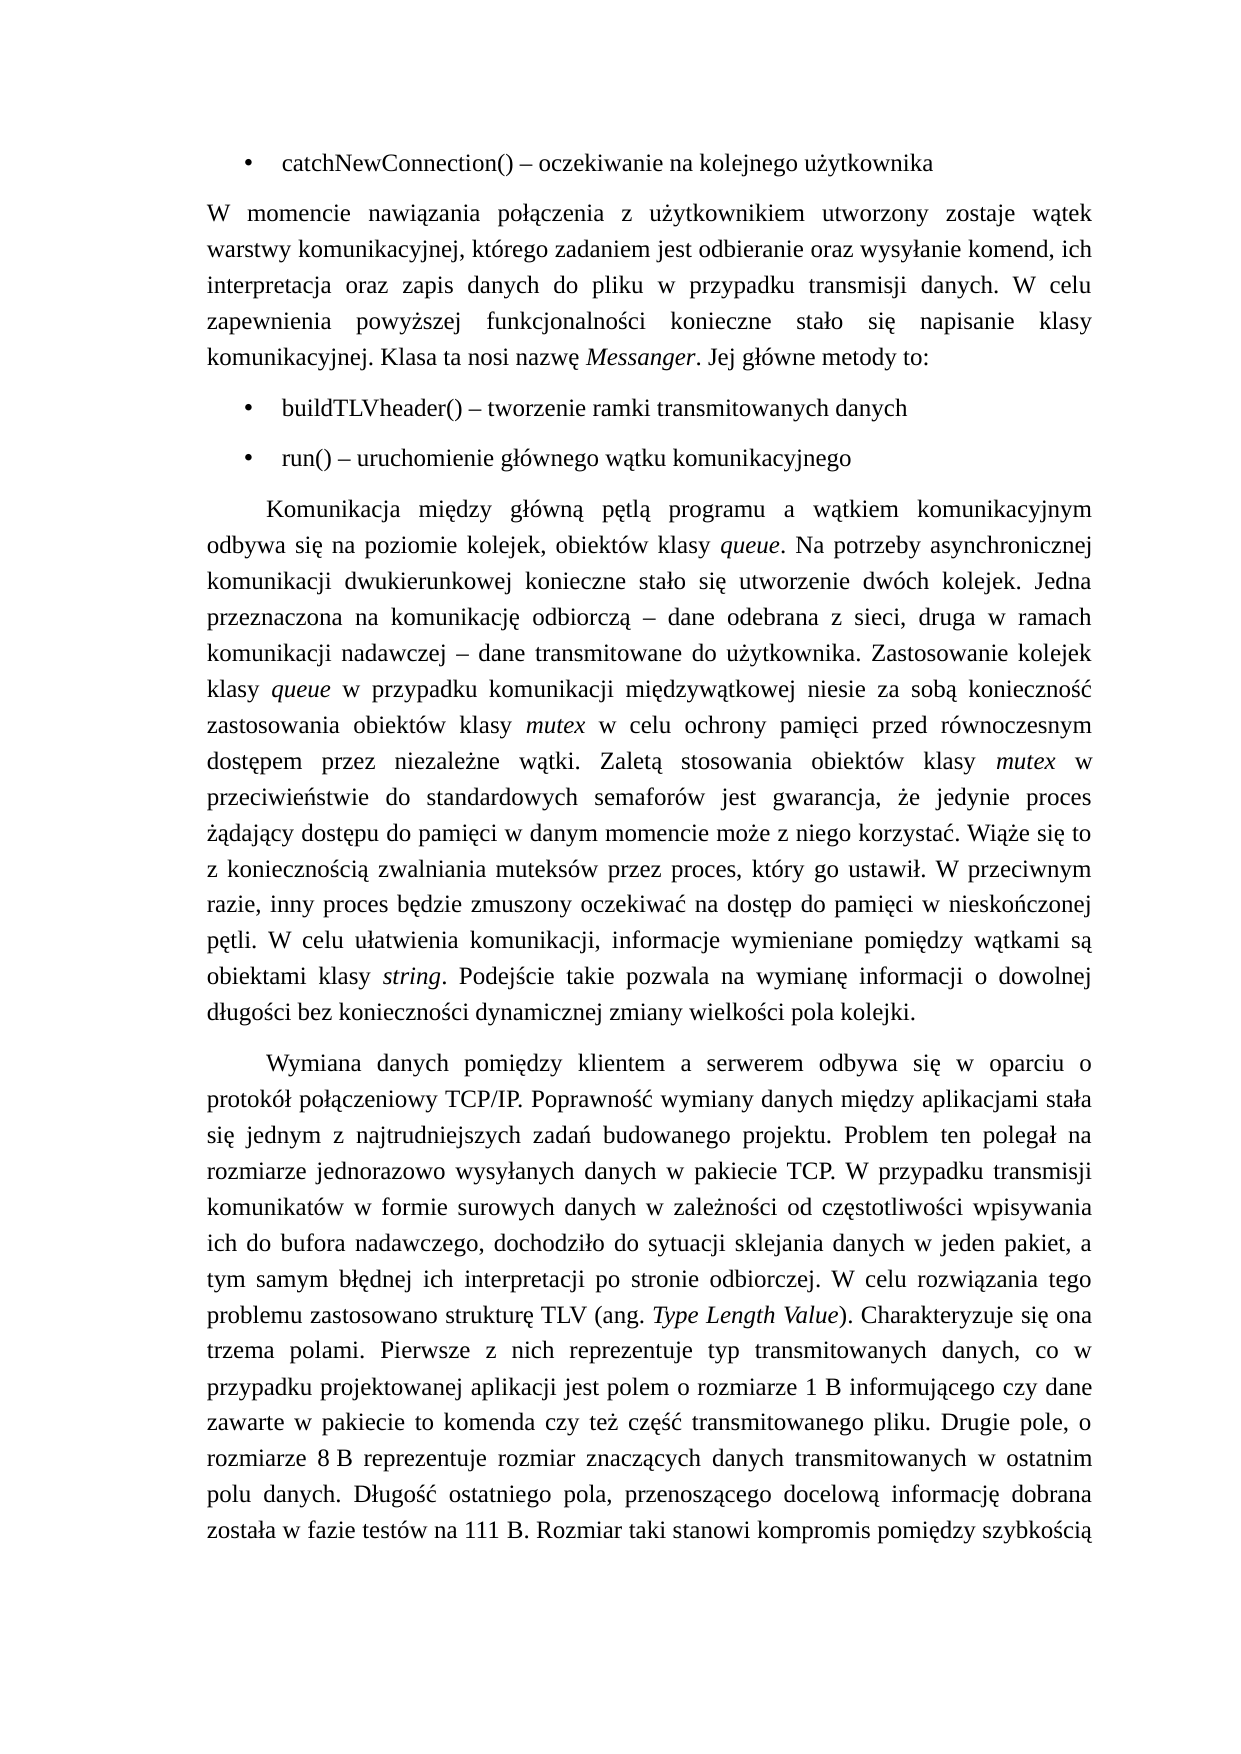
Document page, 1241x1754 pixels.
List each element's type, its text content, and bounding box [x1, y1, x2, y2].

list catchNewConnection() – oczekiwanie na kolejnego użytkownika [244, 148, 1093, 176]
text Komunikacja między główną pętlą programu a wątkiem komunikacyjnym odbywa się na poziomie kolejek, obiektów klasy queue. Na potrzeby asynchronicznej komunikacji dwukierunkowej konieczne stało się utworzenie dwóch kolejek. Jedna przeznaczona na komunikację odbiorczą – dane odebrana z sieci, druga w ramach komunikacji nadawczej – dane transmitowane do użytkownika. Zastosowanie kolejek klasy queue w przypadku komunikacji międzywątkowej niesie za sobą konieczność zastosowania obiektów klasy mutex w celu ochrony pamięci przed równoczesnym dostępem przez niezależne wątki. Zaletą stosowania obiektów klasy mutex w przeciwieństwie do standardowych semaforów jest gwarancja, że jedynie proces żądający dostępu do pamięci w danym momencie może z niego korzystać. Wiąże się to z koniecznością zwalniania muteksów przez proces, który go ustawił. W przeciwnym razie, inny proces będzie zmuszony oczekiwać na dostęp do pamięci w nieskończonej pętli. W celu ułatwienia komunikacji, informacje wymieniane pomiędzy wątkami są obiektami klasy string. Podejście takie pozwala na wymianę informacji o dowolnej długości bez konieczności dynamicznej zmiany wielkości pola kolejki. [207, 494, 1093, 1026]
text W momencie nawiązania połączenia z użytkownikiem utworzony zostaje wątek warstwy komunikacyjnej, którego zadaniem jest odbieranie oraz wysyłanie komend, ich interpretacja oraz zapis danych do pliku w przypadku transmisji danych. W celu zapewnienia powyższej funkcjonalności konieczne stało się napisanie klasy komunikacyjnej. Klasa ta nosi nazwę Messanger. Jej główne metody to: [207, 198, 1093, 371]
text Wymiana danych pomiędzy klientem a serwerem odbywa się w oparciu o protokół połączeniowy TCP/IP. Poprawność wymiany danych między aplikacjami stała się jednym z najtrudniejszych zadań budowanego projektu. Problem ten polegał na rozmiarze jednorazowo wysyłanych danych w pakiecie TCP. W przypadku transmisji komunikatów w formie surowych danych w zależności od częstotliwości wpisywania ich do bufora nadawczego, dochodziło do sytuacji sklejania danych w jeden pakiet, a tym samym błędnej ich interpretacji po stronie odbiorczej. W celu rozwiązania tego problemu zastosowano strukturę TLV (ang. Type Length Value). Charakteryzuje się ona trzema polami. Pierwsze z nich reprezentuje typ transmitowanych danych, co w przypadku projektowanej aplikacji jest polem o rozmiarze 1 B informującego czy dane zawarte w pakiecie to komenda czy też część transmitowanego pliku. Drugie pole, o rozmiarze 8 B reprezentuje rozmiar znaczących danych transmitowanych w ostatnim polu danych. Długość ostatniego pola, przenoszącego docelową informację dobrana została w fazie testów na 111 B. Rozmiar taki stanowi kompromis pomiędzy szybkością [207, 1048, 1093, 1544]
list buildTLVheader() – tworzenie ramki transmitowanych danych [244, 393, 1093, 422]
list run() – uruchomienie głównego wątku komunikacyjnego [244, 443, 1093, 472]
